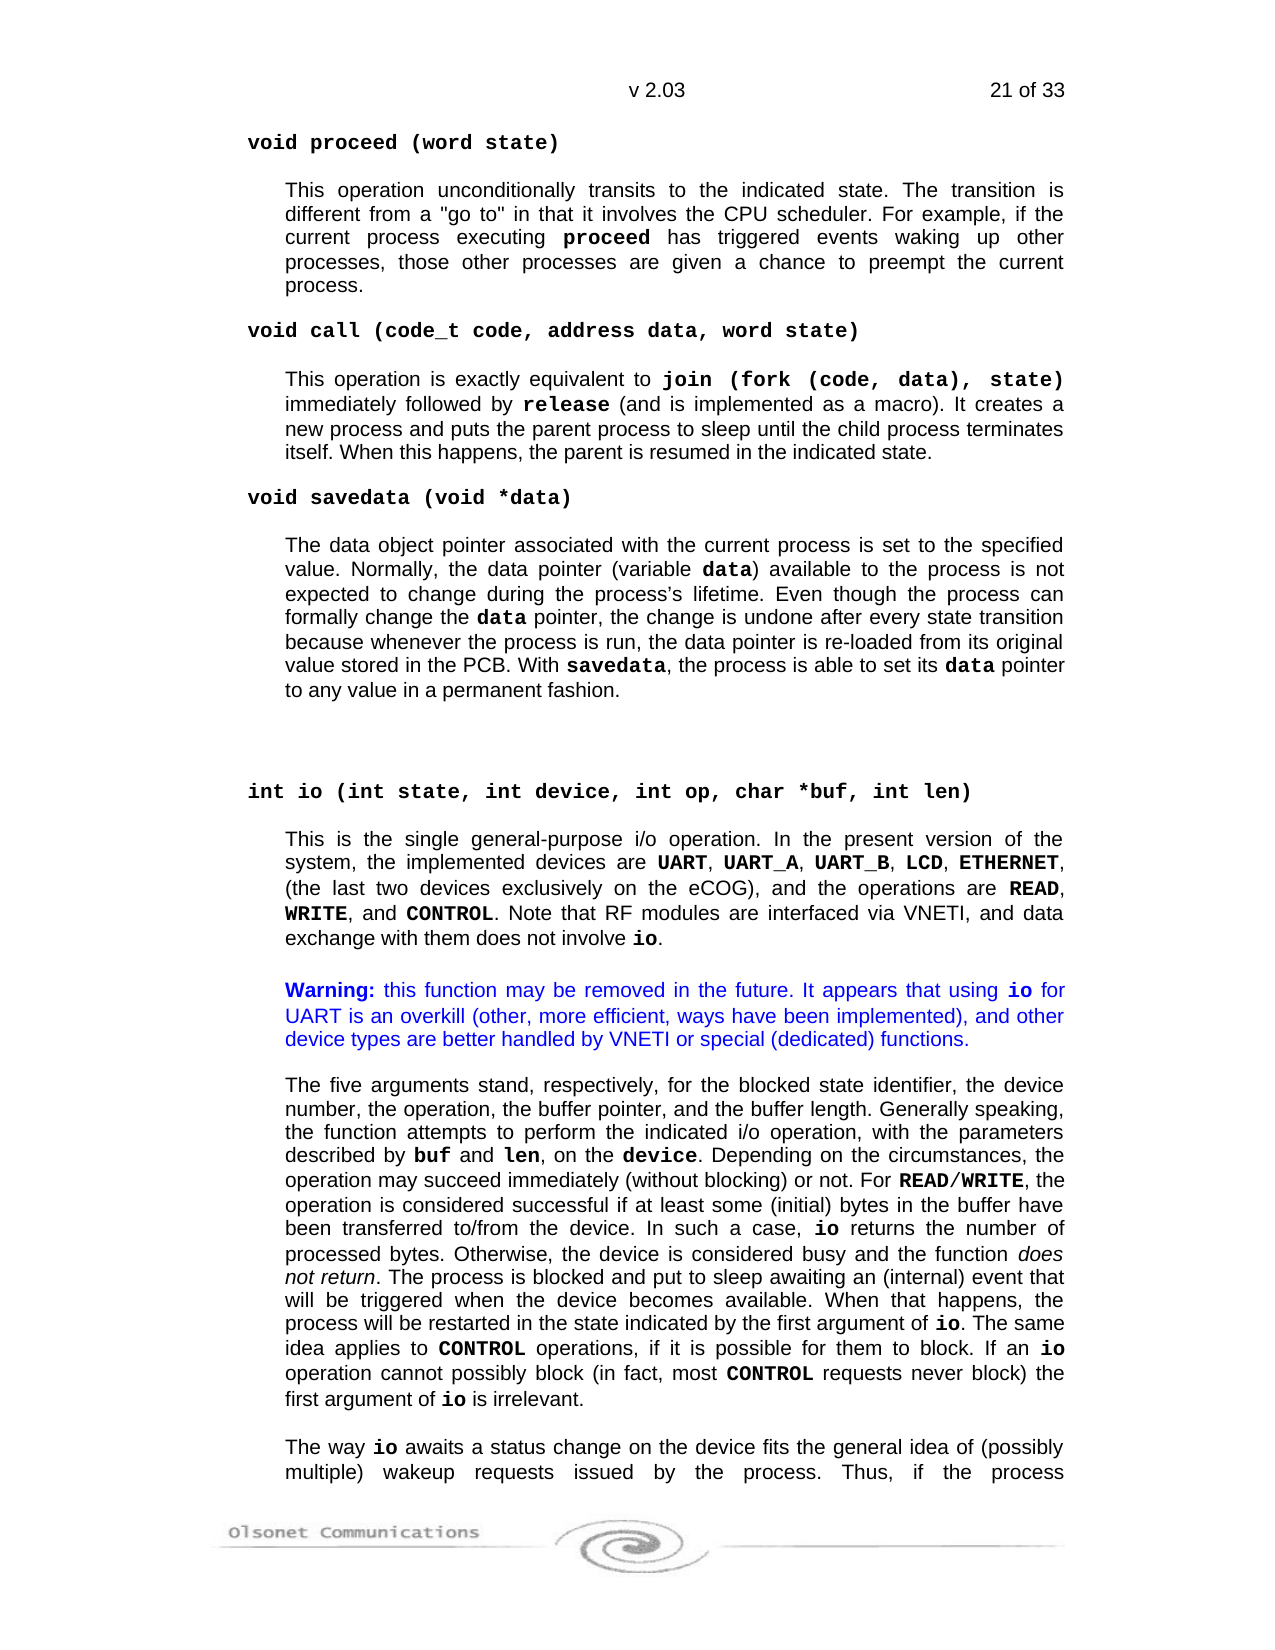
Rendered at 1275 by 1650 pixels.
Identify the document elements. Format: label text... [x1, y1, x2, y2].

text void call (code_t code, address data, word state) [247, 320, 1065, 344]
text void savedata (void *data) [247, 487, 1065, 511]
picture [210, 1504, 1065, 1596]
text The five arguments stand, respectively, for the blocked state identifier, the device number, the operation, the buffer pointer, and the buffer length. Generally speaking, the function attempts to perform the indicated i/o operation, with the parameters described by buf and len, on the device. Depending on the circumstances, the operation may succeed immediately (without blocking) or not. For READ/WRITE, the operation is considered successful if at least some (initial) bytes in the buffer have been transferred to/from the device. In such a case, io returns the number of processed bytes. Otherwise, the device is considered busy and the function does not return. The process is blocked and put to sleep awaiting an (internal) event that will be triggered when the device becomes available. When that happens, the process will be restarted in the state indicated by the first argument of io. The same idea applies to CONTROL operations, if it is possible for them to block. If an io operation cannot possibly block (in fact, most CONTROL requests never block) the first argument of io is irrelevant. [285, 1074, 1065, 1412]
text The data object pointer associated with the current process is set to the specified value. Normally, the data pointer (variable data) available to the process is not expected to change during the process’s lifetime. Even though the process can formally change the data pointer, the change is undone after every state transition because whenever the process is run, the data pointer is re-loaded from its original value stored in the PCB. With savedata, the process is able to set its data pointer to any value in a permanent fashion. [285, 534, 1065, 702]
text int io (int state, int device, int op, char *buf, int len) [247, 781, 1065, 804]
text The way io awaits a status change on the device fits the general idea of (possibly multiple) wakeup requests issued by the process. Thus, if the process [285, 1435, 1065, 1484]
text Warning: this function may be removed in the future. It appears that using io for UART is an overkill (other, more efficient, ways have been implemented), and other device types are better handled by VNETI or special (dedicated) functions. [285, 979, 1065, 1051]
text This operation is exactly equivalent to join (fork (code, data), state) immediately followed by release (and is implemented as a macro). It creates a new process and puts the parent process to sleep until the child process terminates itself. When this happens, the parent is resumed in the indicated state. [285, 367, 1065, 464]
text This operation unconditionally transits to the indicated state. The transition is different from a "go to" in that it involves the CPU scheduler. For example, if the current process executing proceed has triggered events waking up other processes, those other processes are given a chance to preempt the current process. [285, 179, 1065, 297]
text void proceed (word state) [247, 132, 1065, 156]
text This is the single general-purpose i/o operation. In the present version of the system, the implemented devices are UART, UART_A, UART_B, LCD, ETHERNET, (the last two devices exclusively on the eCOG), and the operations are READ, WRITE, and CONTROL. Note that RF modules are interfaced via VNETI, and data exchange with them does not involve io. [285, 828, 1065, 951]
